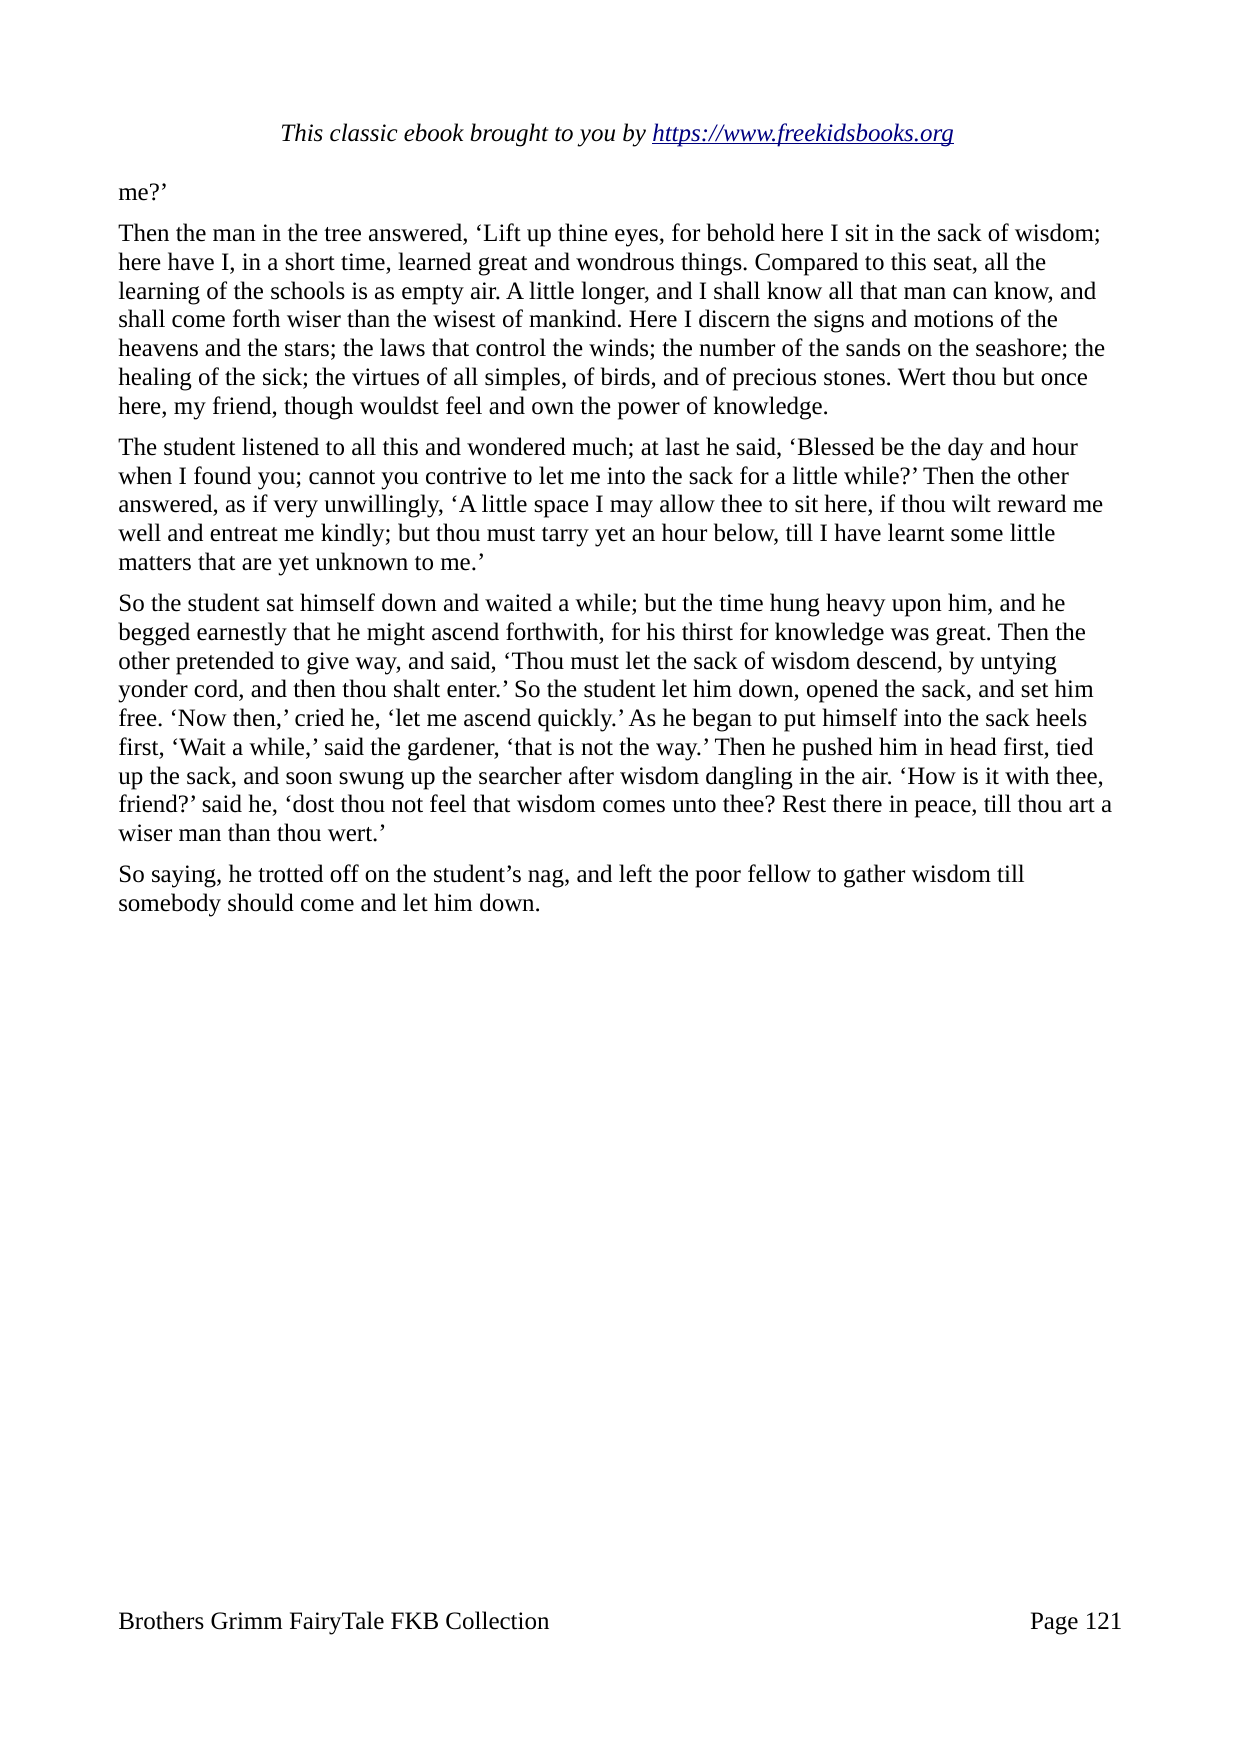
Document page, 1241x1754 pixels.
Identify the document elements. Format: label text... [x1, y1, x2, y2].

text So saying, he trotted off on the student’s nag, and left the poor fellow to gather wisdom till somebody should come and let him down. [118, 859, 1122, 917]
text Then the man in the tree answered, ‘Lift up thine eyes, for behold here I sit in the sack of wisdom; here have I, in a short time, learned great and wondrous things. Compared to this seat, all the learning of the schools is as empty air. A little longer, and I shall know all that man can know, and shall come forth wiser than the wisest of mankind. Here I discern the signs and motions of the heavens and the stars; the laws that control the winds; the number of the sands on the seashore; the healing of the sick; the virtues of all simples, of birds, and of precious stones. Wert thou but once here, my friend, though wouldst feel and own the power of knowledge. [118, 218, 1122, 419]
text The student listened to all this and wondered much; at last he said, ‘Blessed be the day and hour when I found you; cannot you contrive to let me into the sack for a little while?’ Then the other answered, as if very unwillingly, ‘A little space I may allow thee to sit here, if thou wilt reward me well and entreat me kindly; but thou must tarry yet an hour below, till I have learnt some little matters that are yet unknown to me.’ [118, 432, 1122, 576]
text me?’ [118, 177, 1122, 206]
text So the student sat himself down and waited a while; but the time hung heavy upon him, and he begged earnestly that he might ascend forthwith, for his thirst for knowledge was great. Then the other pretended to give way, and said, ‘Thou must let the sack of wisdom descend, by untying yonder cord, and then thou shalt enter.’ So the student let him down, opened the sack, and set him free. ‘Now then,’ cried he, ‘let me ascend quickly.’ As he began to put himself into the sack heels first, ‘Wait a while,’ said the gardener, ‘that is not the way.’ Then he pushed him in head first, tied up the sack, and soon swung up the searcher after wisdom dangling in the air. ‘How is it with thee, friend?’ said he, ‘dost thou not feel that wisdom comes unto thee? Rest there in peace, till thou art a wiser man than thou wert.’ [118, 588, 1122, 847]
